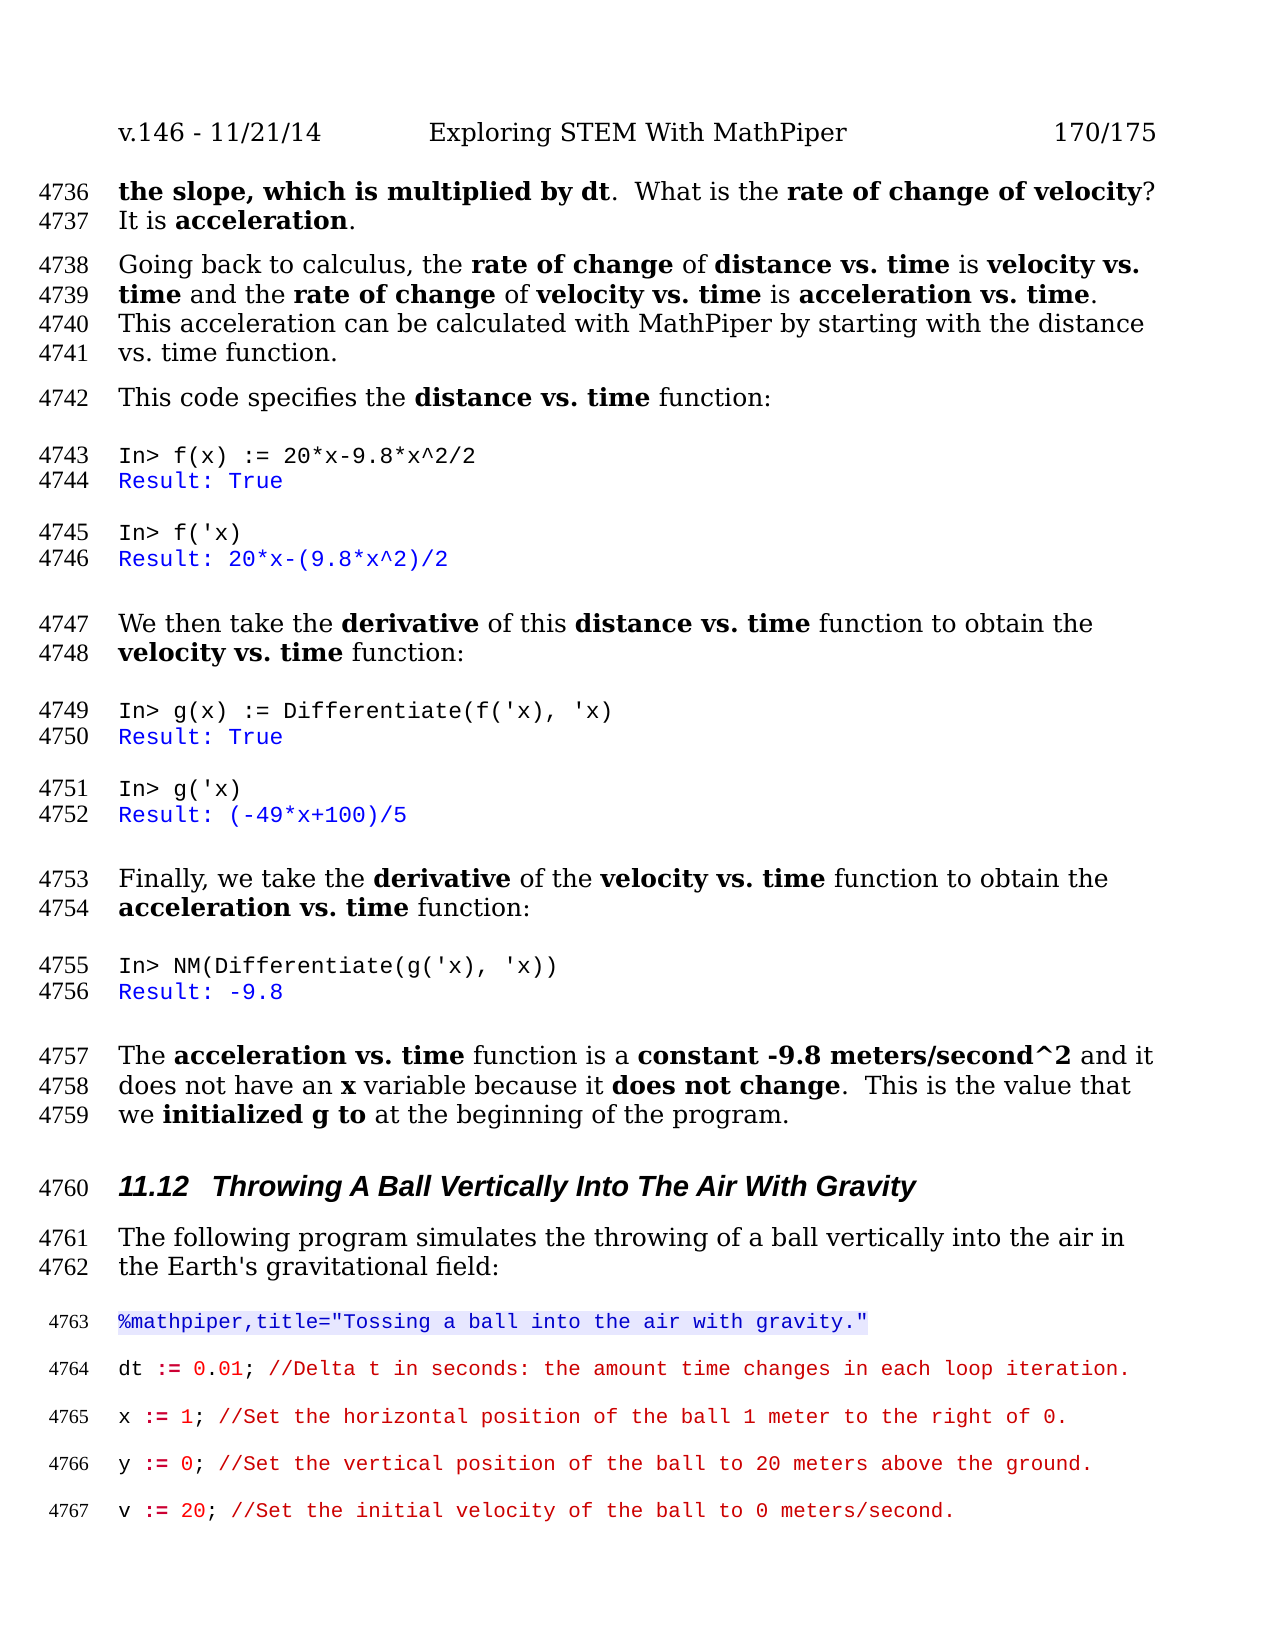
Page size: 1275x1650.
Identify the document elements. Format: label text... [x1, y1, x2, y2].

text y := 0; //Set the vertical position of the ball to 20 meters above the ground. [118, 1453, 1157, 1477]
text Result: (-49*x+100)/5 [118, 803, 1157, 829]
text Result: 20*x-(9.8*x^2)/2 [118, 548, 1157, 574]
text x := 1; //Set the horizontal position of the ball 1 meter to the right of 0. [118, 1406, 1157, 1429]
text Finally, we take the derivative of the velocity vs. time function to obtain the acceleration vs. time function: [118, 864, 1157, 923]
text v := 20; //Set the initial velocity of the ball to 0 meters/second. [118, 1500, 1157, 1524]
text dt := 0.01; //Delta t in seconds: the amount time changes in each loop iteration. [118, 1358, 1157, 1382]
text The following program simulates the throwing of a ball vertically into the air in the Earth's gravitational field: [118, 1223, 1157, 1281]
text the slope, which is multiplied by dt. What is the rate of change of velocity? It is acceleration. [118, 177, 1157, 236]
subtitle Throwing A Ball Vertically Into The Air With Gravity [118, 1168, 1157, 1202]
text Going back to calculus, the rate of change of distance vs. time is velocity vs. time and the rate of change of velocity vs. time is acceleration vs. time. This acceleration can be calculated with MathPiper by starting with the distance vs. time function. [118, 251, 1157, 368]
text We then take the derivative of this distance vs. time function to obtain the velocity vs. time function: [118, 608, 1157, 667]
text In> g('x) [118, 777, 1157, 803]
text In> f('x) [118, 522, 1157, 548]
text In> g(x) := Differentiate(f('x), 'x) [118, 699, 1157, 725]
text In> f(x) := 20*x-9.8*x^2/2 [118, 444, 1157, 470]
text Result: True [118, 725, 1157, 751]
text The acceleration vs. time function is a constant -9.8 meters/second^2 and it does not have an x variable because it does not change. This is the value that we initialized g to at the beginning of the program. [118, 1041, 1157, 1129]
text %mathpiper,title="Tossing a ball into the air with gravity." [118, 1311, 1157, 1335]
text This code specifies the distance vs. time function: [118, 383, 1157, 412]
text Result: -9.8 [118, 981, 1157, 1006]
text Result: True [118, 470, 1157, 496]
text In> NM(Differentiate(g('x), 'x)) [118, 954, 1157, 981]
